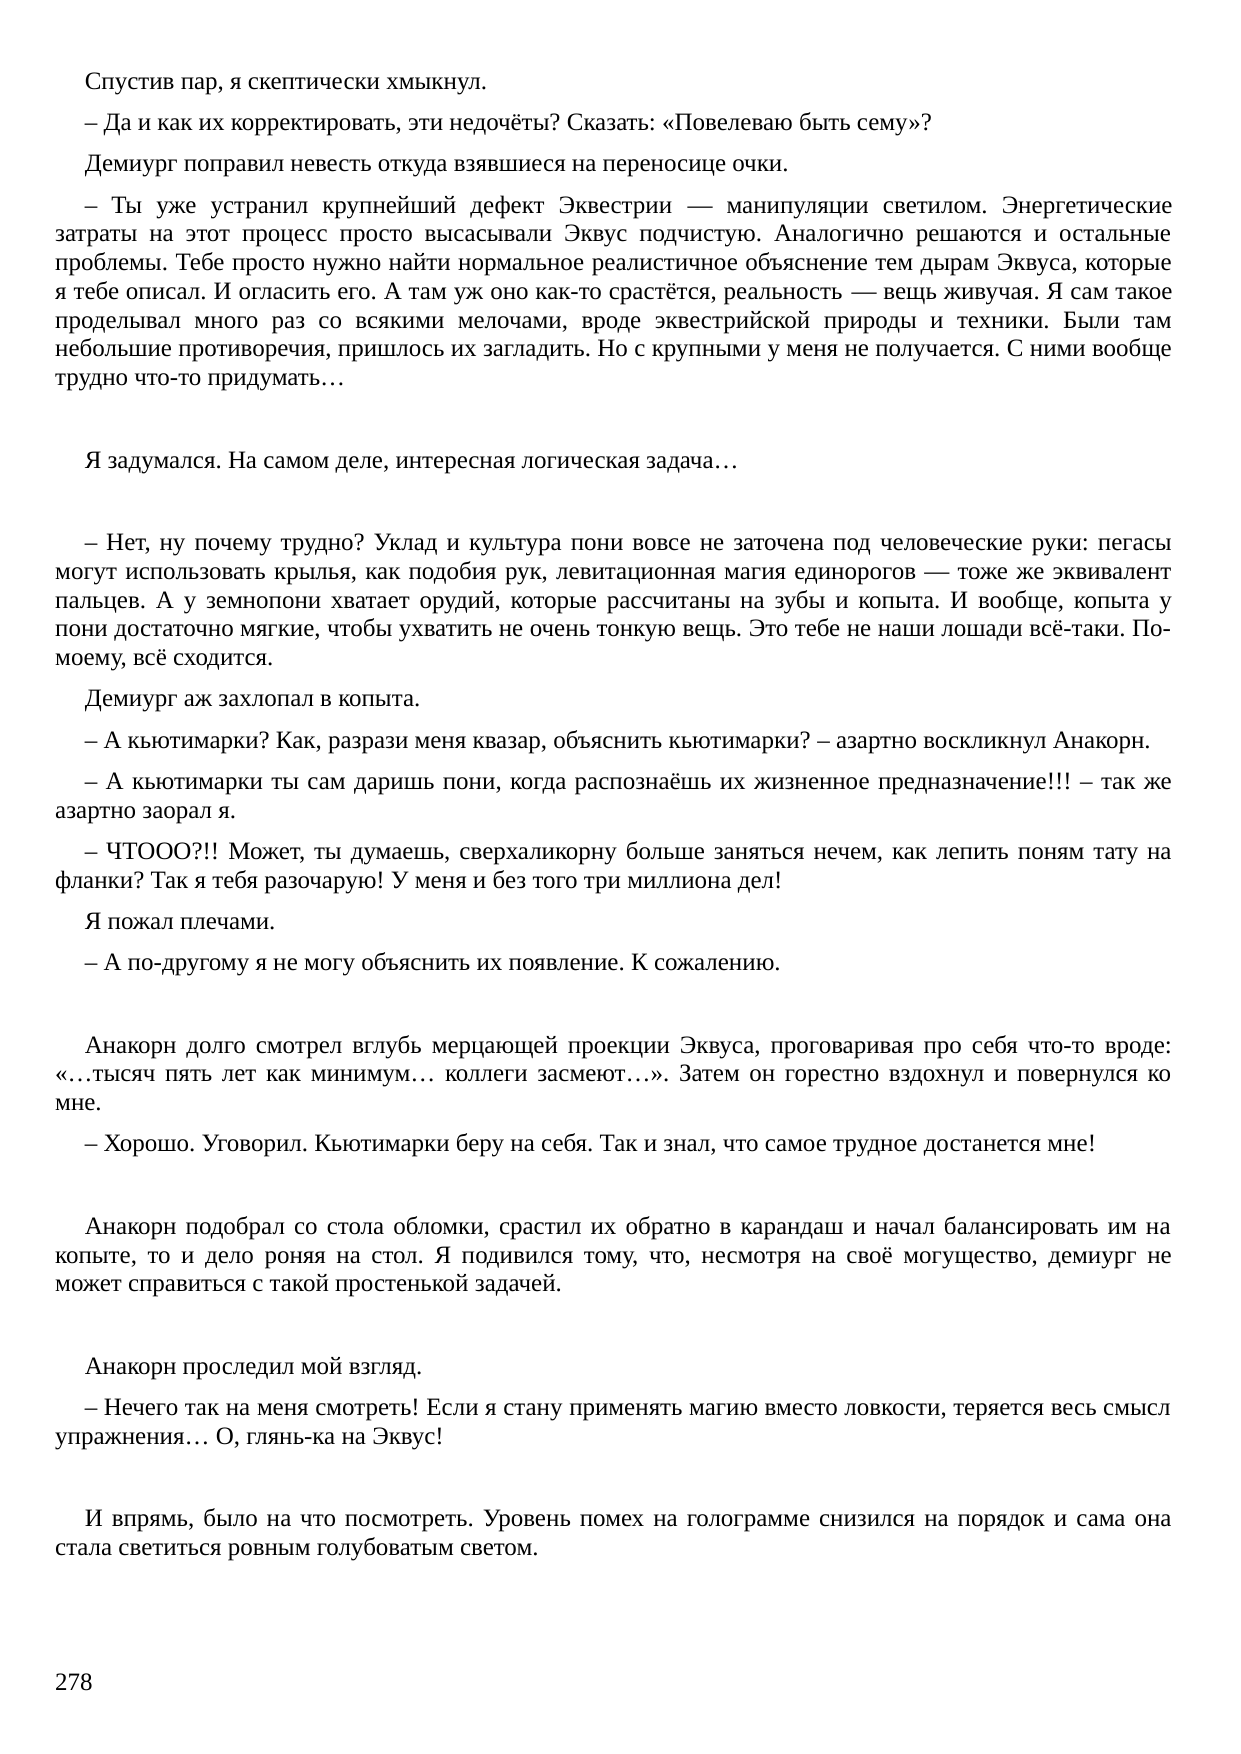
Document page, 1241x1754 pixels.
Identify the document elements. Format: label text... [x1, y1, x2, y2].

text Анакорн проследил мой взгляд. [55, 1351, 1173, 1380]
text Демиург поправил невесть откуда взявшиеся на переносице очки. [55, 148, 1173, 177]
text Я пожал плечами. [55, 906, 1173, 935]
text – А кьютимарки? Как, разрази меня квазар, объяснить кьютимарки? – азартно воскликнул Анакорн. [55, 725, 1173, 753]
text И впрямь, было на что посмотреть. Уровень помех на голограмме снизился на порядок и сама она стала светиться ровным голубоватым светом. [55, 1503, 1173, 1561]
text – Да и как их корректировать, эти недочёты? Сказать: «Повелеваю быть сему»? [55, 107, 1173, 136]
text – А кьютимарки ты сам даришь пони, когда распознаёшь их жизненное предназначение!!! – так же азартно заорал я. [55, 766, 1173, 823]
text – Ты уже устранил крупнейший дефект Эквестрии — манипуляции светилом. Энергетические затраты на этот процесс просто высасывали Эквус подчистую. Аналогично решаются и остальные проблемы. Тебе просто нужно найти нормальное реалистичное объяснение тем дырам Эквуса, которые я тебе описал. И огласить его. А там уж оно как-то срастётся, реальность — вещь живучая. Я сам такое проделывал много раз со всякими мелочами, вроде эквестрийской природы и техники. Были там небольшие противоречия, пришлось их загладить. Но с крупными у меня не получается. С ними вообще трудно что-то придумать… [55, 190, 1173, 391]
text Спустив пар, я скептически хмыкнул. [55, 66, 1173, 95]
text – ЧТООО?!! Может, ты думаешь, сверхаликорну больше заняться нечем, как лепить поням тату на фланки? Так я тебя разочарую! У меня и без того три миллиона дел! [55, 836, 1173, 893]
text – А по-другому я не могу объяснить их появление. К сожалению. [55, 947, 1173, 976]
text Анакорн подобрал со стола обломки, срастил их обратно в карандаш и начал балансировать им на копыте, то и дело роняя на стол. Я подивился тому, что, несмотря на своё могущество, демиург не может справиться с такой простенькой задачей. [55, 1211, 1173, 1297]
text – Хорошо. Уговорил. Кьютимарки беру на себя. Так и знал, что самое трудное достанется мне! [55, 1128, 1173, 1157]
text Демиург аж захлопал в копыта. [55, 683, 1173, 712]
text Я задумался. На самом деле, интересная логическая задача… [55, 445, 1173, 473]
text Анакорн долго смотрел вглубь мерцающей проекции Эквуса, проговаривая про себя что-то вроде: «…тысяч пять лет как минимум… коллеги засмеют…». Затем он горестно вздохнул и повернулся ко мне. [55, 1030, 1173, 1116]
text – Нечего так на меня смотреть! Если я стану применять магию вместо ловкости, теряется весь смысл упражнения… О, глянь-ка на Эквус! [55, 1392, 1173, 1450]
text – Нет, ну почему трудно? Уклад и культура пони вовсе не заточена под человеческие руки: пегасы могут использовать крылья, как подобия рук, левитационная магия единорогов — тоже же эквивалент пальцев. А у земнопони хватает орудий, которые рассчитаны на зубы и копыта. И вообще, копыта у пони достаточно мягкие, чтобы ухватить не очень тонкую вещь. Это тебе не наши лошади всё-таки. По-моему, всё сходится. [55, 527, 1173, 671]
